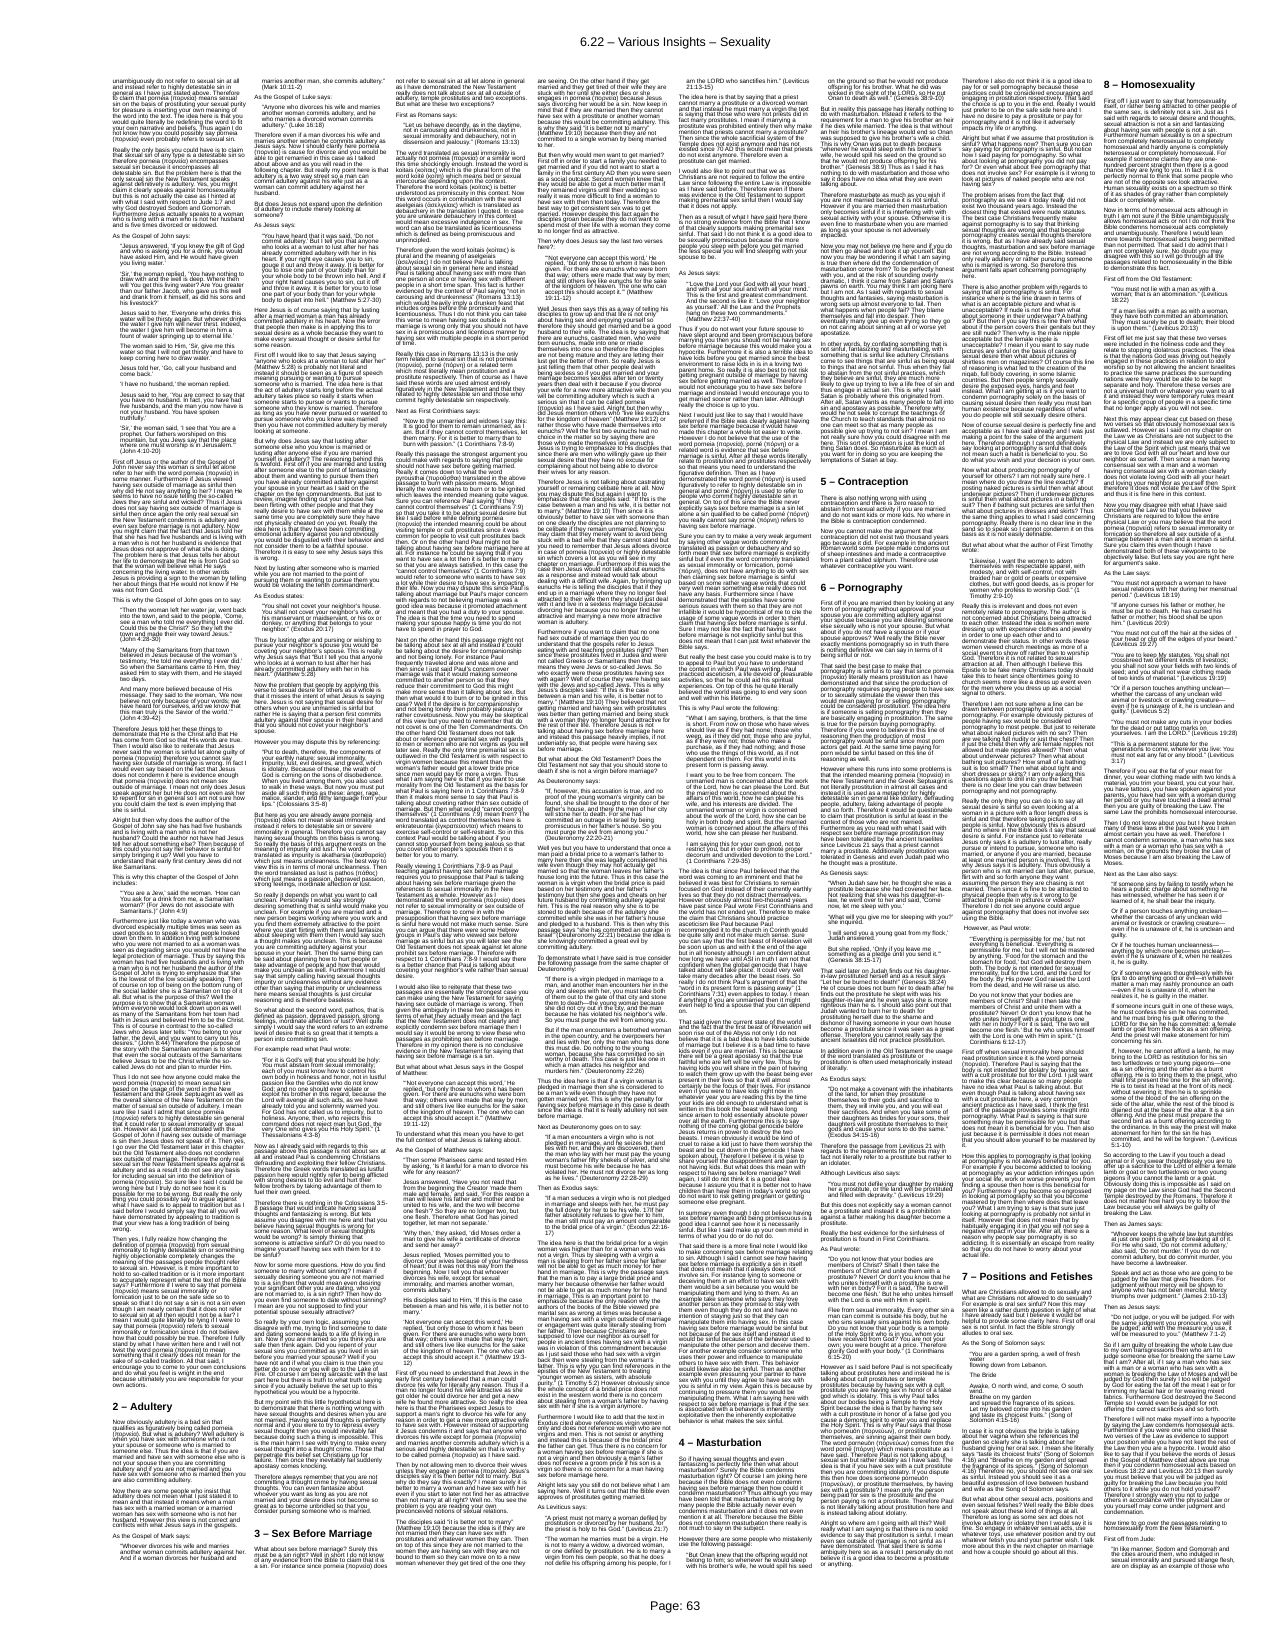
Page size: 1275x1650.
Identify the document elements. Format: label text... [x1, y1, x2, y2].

text As Genesis says: [820, 871, 954, 877]
text “Anyone who divorces his wife and marries another woman commits adultery, and he who marries a divorced woman commits adultery.” (Luke 16:18) [262, 105, 388, 128]
text “Then some Pharisees came and tested Him by asking, ‘Is it lawful for a man to divorce his wife for any reason?’ [403, 1158, 530, 1176]
text Jesus told her, ‘Go, call your husband and come back.’ [120, 366, 247, 378]
text However, as Paul wrote: [962, 926, 1096, 932]
text “You are a garden spring, a well of fresh water flowing down from Lebanon. [969, 1351, 1096, 1369]
text This is why this chapter of the Gospel of John includes: [112, 875, 247, 887]
text His disciples said to Him, ‘If this is the case between a man and his wife, it is better not to marry.’ [403, 1298, 530, 1316]
subtitle Positions and Fetishes [962, 1271, 1096, 1283]
text “This is a permanent statute for the generations to come, wherever you live: You must not eat any fat or any blood.” (Leviticus 3:17) [1111, 742, 1237, 765]
text However there are some people who mistakenly use the following passage: [679, 1537, 813, 1548]
text As Paul wrote: [820, 1247, 954, 1253]
subtitle Homosexuality [1103, 79, 1237, 91]
subtitle Adultery [112, 1400, 247, 1412]
text As Leviticus says: [537, 1505, 671, 1511]
text As the Gospel of Matthew says: [396, 1148, 530, 1154]
text ‘I will send you a young goat from my flock,’ Judah answered. [828, 931, 954, 942]
text First as Romans says: [396, 112, 530, 118]
text Next as Deuteronomy goes on to say: [537, 1124, 671, 1130]
text First off from the Old Testament: [1103, 276, 1237, 282]
text Awake, O north wind, and come, O south wind. Breathe on my garden and spread the fragrance of its spices. Let my beloved come into his garden and taste its choicest fruits.” (Song of Solomon 4:15-16) [969, 1383, 1096, 1424]
text As the Gospel of Luke says: [254, 95, 388, 101]
text “Many of the Samaritans from that town believed in Jesus because of the woman’s testimony, ‘He told me everything I ever did.’ So when the Samaritans came to Him, they asked Him to stay with them, and He stayed two days. [120, 648, 247, 683]
text But what about what Jesus says in the Gospel of Matthew: [396, 1065, 530, 1076]
text As Jesus says: [679, 266, 813, 277]
text As the Gospel of Mark says: [112, 1534, 247, 1539]
text Then I do not know about you but I have broken many of these laws in the past week you I am almost certain you have as well. Therefore I cannot condemn someone, a man who has sex with a man or a woman who has sex with a woman, on the grounds they broke the Law of Moses because I am also breaking the Law of Moses. [1103, 820, 1237, 867]
text Then as James says: [1103, 1221, 1237, 1227]
text As the Gospel of John says: [112, 233, 247, 239]
text Therefore the passage from Leviticus 21 with regards to the requirements for priests may in fact not literally refer to a prostitute but rather to an idolater. [820, 1143, 954, 1167]
text For example read what Paul wrote: [254, 1047, 388, 1053]
subtitle Masturbation [679, 1437, 813, 1449]
text But this does not explicitly say a woman cannot be a prostitute and instead it is a prohibition against a father making his daughter become a prostitute. [820, 1203, 954, 1227]
text As Exodus says: [820, 1076, 954, 1082]
text The Bride [969, 1373, 1096, 1379]
text This is why Paul wrote the following: [679, 706, 813, 712]
text ‘What will you give me for sleeping with you?’ she inquired. [828, 914, 954, 926]
text Then as Exodus says: [537, 1186, 671, 1192]
text But does Jesus not expand upon the definition of adultery to include merely looking at someone? [254, 201, 388, 219]
text Although Leviticus also says: [820, 1171, 954, 1177]
subtitle Sex Before Marriage [254, 1527, 388, 1539]
text As the Song of Solomon says: [962, 1341, 1096, 1347]
text “You must not lie with a man as with a woman; that is an abomination.” (Leviticus 18:22) [1111, 287, 1237, 304]
text As Deuteronomy says: [537, 779, 671, 785]
text Then why does Jesus say the last two verses here?: [537, 239, 671, 251]
text Or if he touches human uncleanness—anything by which one becomes unclean—even if he is unaware of it, when he realizes it, he is guilty. [1111, 943, 1237, 966]
text First off from Jude: [1103, 1536, 1237, 1542]
text As Exodus states: [254, 594, 388, 599]
subtitle Contraception [820, 476, 954, 488]
text Next as First Corinthians says: [396, 408, 530, 414]
text Or if a person touches anything unclean—whether the carcass of any unclean wild animal or livestock or crawling creature—even if he is unaware of it, he is unclean and guilty. [1111, 909, 1237, 938]
text As Jesus says: [254, 223, 388, 229]
text Next as the Law also says: [1103, 871, 1237, 877]
text But what about what the author of First Timothy wrote: [962, 543, 1096, 554]
text Then as Jesus says: [1103, 1304, 1237, 1310]
text As the Law says: [1103, 571, 1237, 577]
text Jesus said to her, ‘You are correct to say that you have no husband. In fact, you have had five husbands, and the man you now have is not your husband. You have spoken truthfully.’ [120, 392, 247, 422]
text Jesus replied, ‘Moses permitted you to divorce your wives because of your hardness of heart; but it was not this way from the beginning. Now I tell you that whoever divorces his wife, except for sexual immorality, and marries another woman, commits adultery.’ [403, 1253, 530, 1294]
subtitle Pornography [820, 582, 954, 593]
text In addition even in the Old Testament the usage of the word translated as prostitute or prostitution is often used metaphorically instead of literally. [820, 1049, 954, 1072]
text But she replied, ‘Only if you leave me something as a pledge until you send it.’” (Genesis 38:15-17) [828, 947, 954, 964]
text ‘Sir,’ the woman said, ‘I see that You are a prophet. Our fathers worshiped on this mountain, but you Jews say that the place where one must worship is in Jerusalem.’” (John 4:10-20) [120, 426, 247, 455]
text To demonstrate what I have said is true consider the following passage from the same chapter of Deuteronomy: [537, 955, 671, 973]
